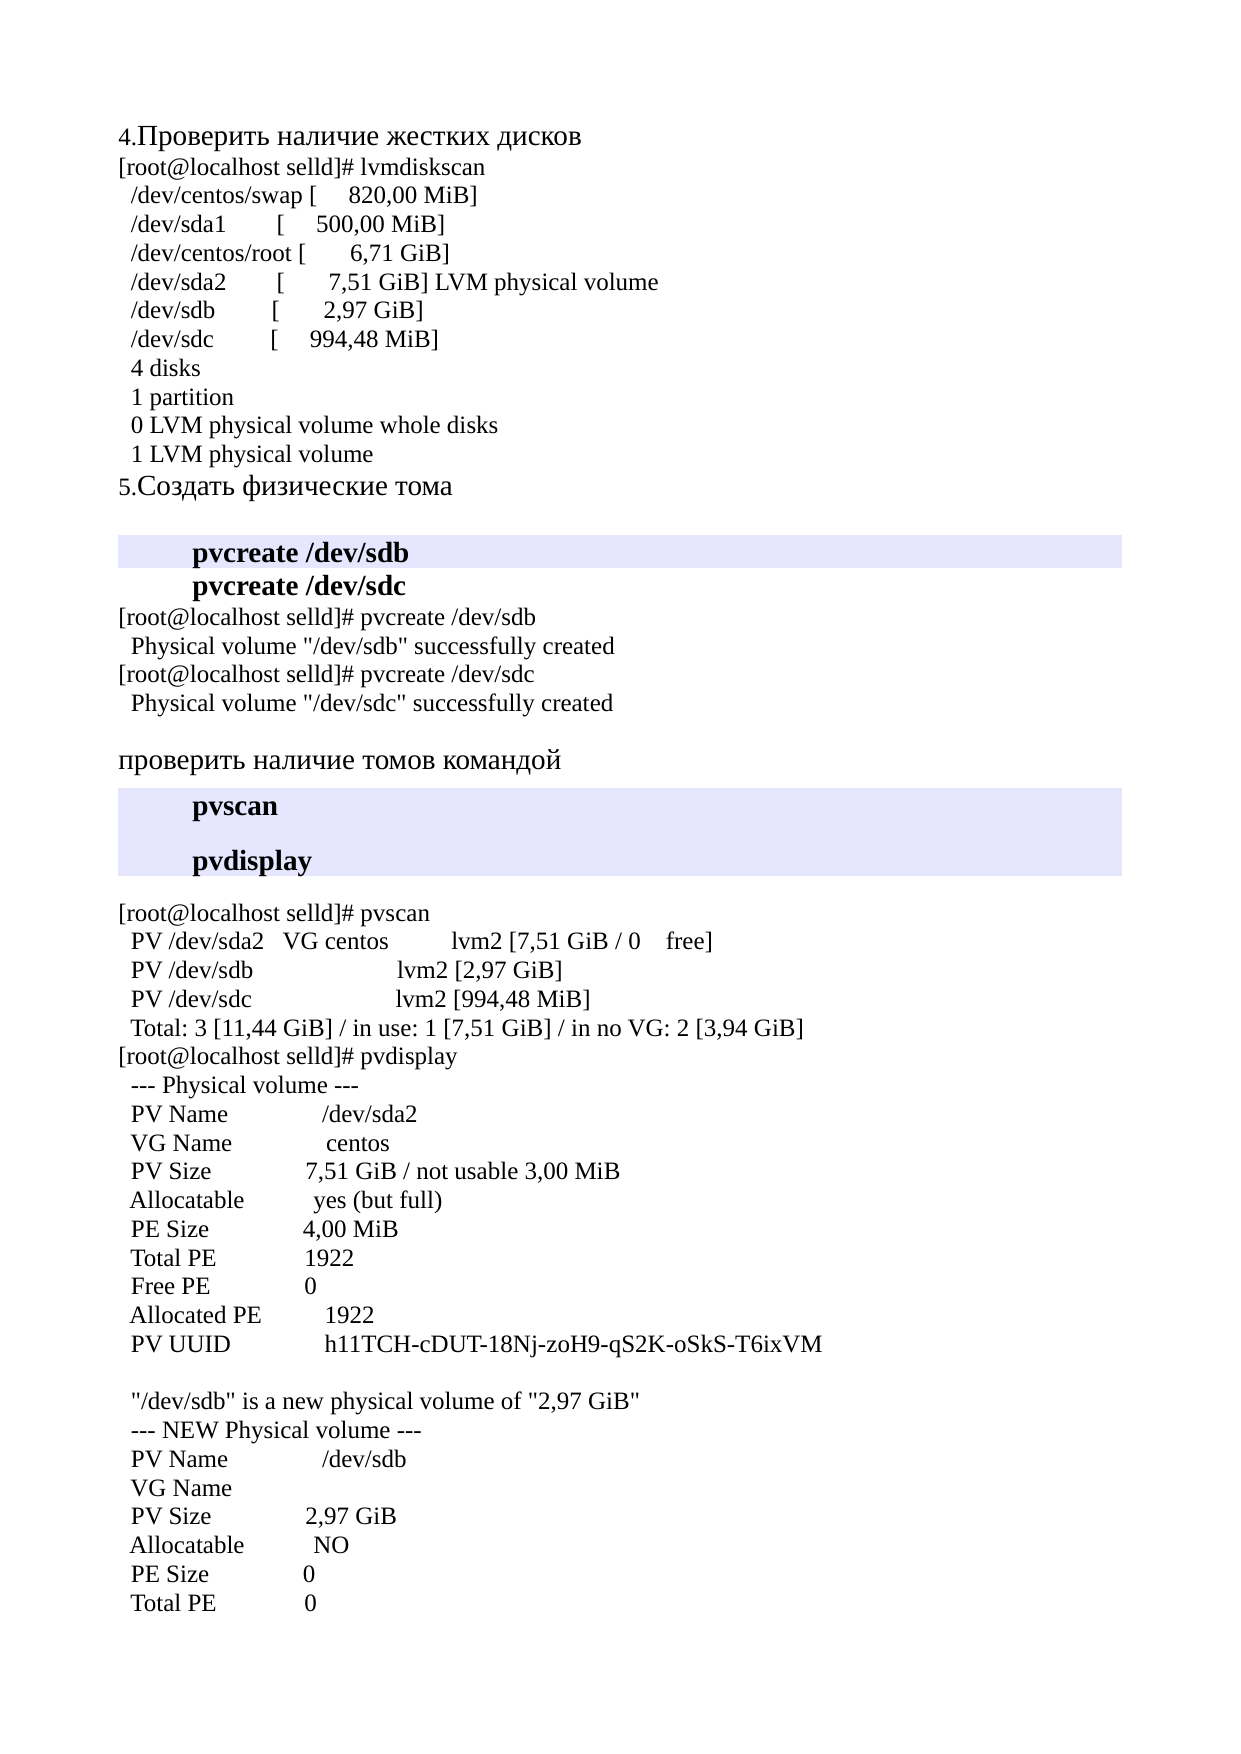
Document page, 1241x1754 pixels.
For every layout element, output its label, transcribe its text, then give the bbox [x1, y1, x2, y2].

text Allocatable yes (but full) [118, 1185, 1122, 1214]
text Total PE 0 [118, 1588, 1122, 1616]
text [root@localhost selld]# pvscan [118, 898, 1122, 926]
text 4.Проверить наличие жестких дисков [118, 118, 1122, 152]
text PV /dev/sda2 VG centos lvm2 [7,51 GiB / 0 free] [118, 926, 1122, 955]
subtitle проверить наличие томов командой [118, 742, 1122, 776]
text [root@localhost selld]# pvcreate /dev/sdc [118, 659, 1122, 688]
text pvscan [118, 788, 1122, 822]
text [root@localhost selld]# lvmdiskscan [118, 152, 1122, 180]
text PV Size 7,51 GiB / not usable 3,00 MiB [118, 1156, 1122, 1185]
text Free PE 0 [118, 1271, 1122, 1300]
text pvcreate /dev/sdb [118, 535, 1122, 568]
text PE Size 0 [118, 1559, 1122, 1588]
text PE Size 4,00 MiB [118, 1214, 1122, 1243]
text pvcreate /dev/sdc [118, 568, 1122, 602]
text Total PE 1922 [118, 1243, 1122, 1271]
text /dev/centos/root [ 6,71 GiB] [118, 238, 1122, 267]
text PV UUID h11TCH-cDUT-18Nj-zoH9-qS2K-oSkS-T6ixVM [118, 1329, 1122, 1358]
text PV Size 2,97 GiB [118, 1501, 1122, 1530]
text [root@localhost selld]# pvcreate /dev/sdb [118, 602, 1122, 631]
text /dev/sda2 [ 7,51 GiB] LVM physical volume [118, 267, 1122, 295]
text VG Name centos [118, 1128, 1122, 1156]
text Total: 3 [11,44 GiB] / in use: 1 [7,51 GiB] / in no VG: 2 [3,94 GiB] [118, 1013, 1122, 1041]
text pvdisplay [118, 843, 1122, 876]
text PV /dev/sdc lvm2 [994,48 MiB] [118, 984, 1122, 1013]
text "/dev/sdb" is a new physical volume of "2,97 GiB" [118, 1386, 1122, 1415]
text --- NEW Physical volume --- [118, 1415, 1122, 1444]
text /dev/centos/swap [ 820,00 MiB] [118, 180, 1122, 209]
text --- Physical volume --- [118, 1070, 1122, 1099]
text /dev/sdc [ 994,48 MiB] [118, 324, 1122, 353]
text 1 partition [118, 382, 1122, 410]
text 1 LVM physical volume [118, 439, 1122, 468]
text 0 LVM physical volume whole disks [118, 410, 1122, 439]
text Allocatable NO [118, 1530, 1122, 1559]
text Physical volume "/dev/sdc" successfully created [118, 688, 1122, 717]
text VG Name [118, 1473, 1122, 1501]
text PV Name /dev/sdb [118, 1444, 1122, 1473]
text Allocated PE 1922 [118, 1300, 1122, 1329]
text 4 disks [118, 353, 1122, 382]
text PV /dev/sdb lvm2 [2,97 GiB] [118, 955, 1122, 984]
text Physical volume "/dev/sdb" successfully created [118, 631, 1122, 659]
text 5.Создать физические тома [118, 468, 1122, 501]
text /dev/sda1 [ 500,00 MiB] [118, 209, 1122, 238]
text PV Name /dev/sda2 [118, 1099, 1122, 1128]
text /dev/sdb [ 2,97 GiB] [118, 295, 1122, 324]
text [root@localhost selld]# pvdisplay [118, 1041, 1122, 1070]
